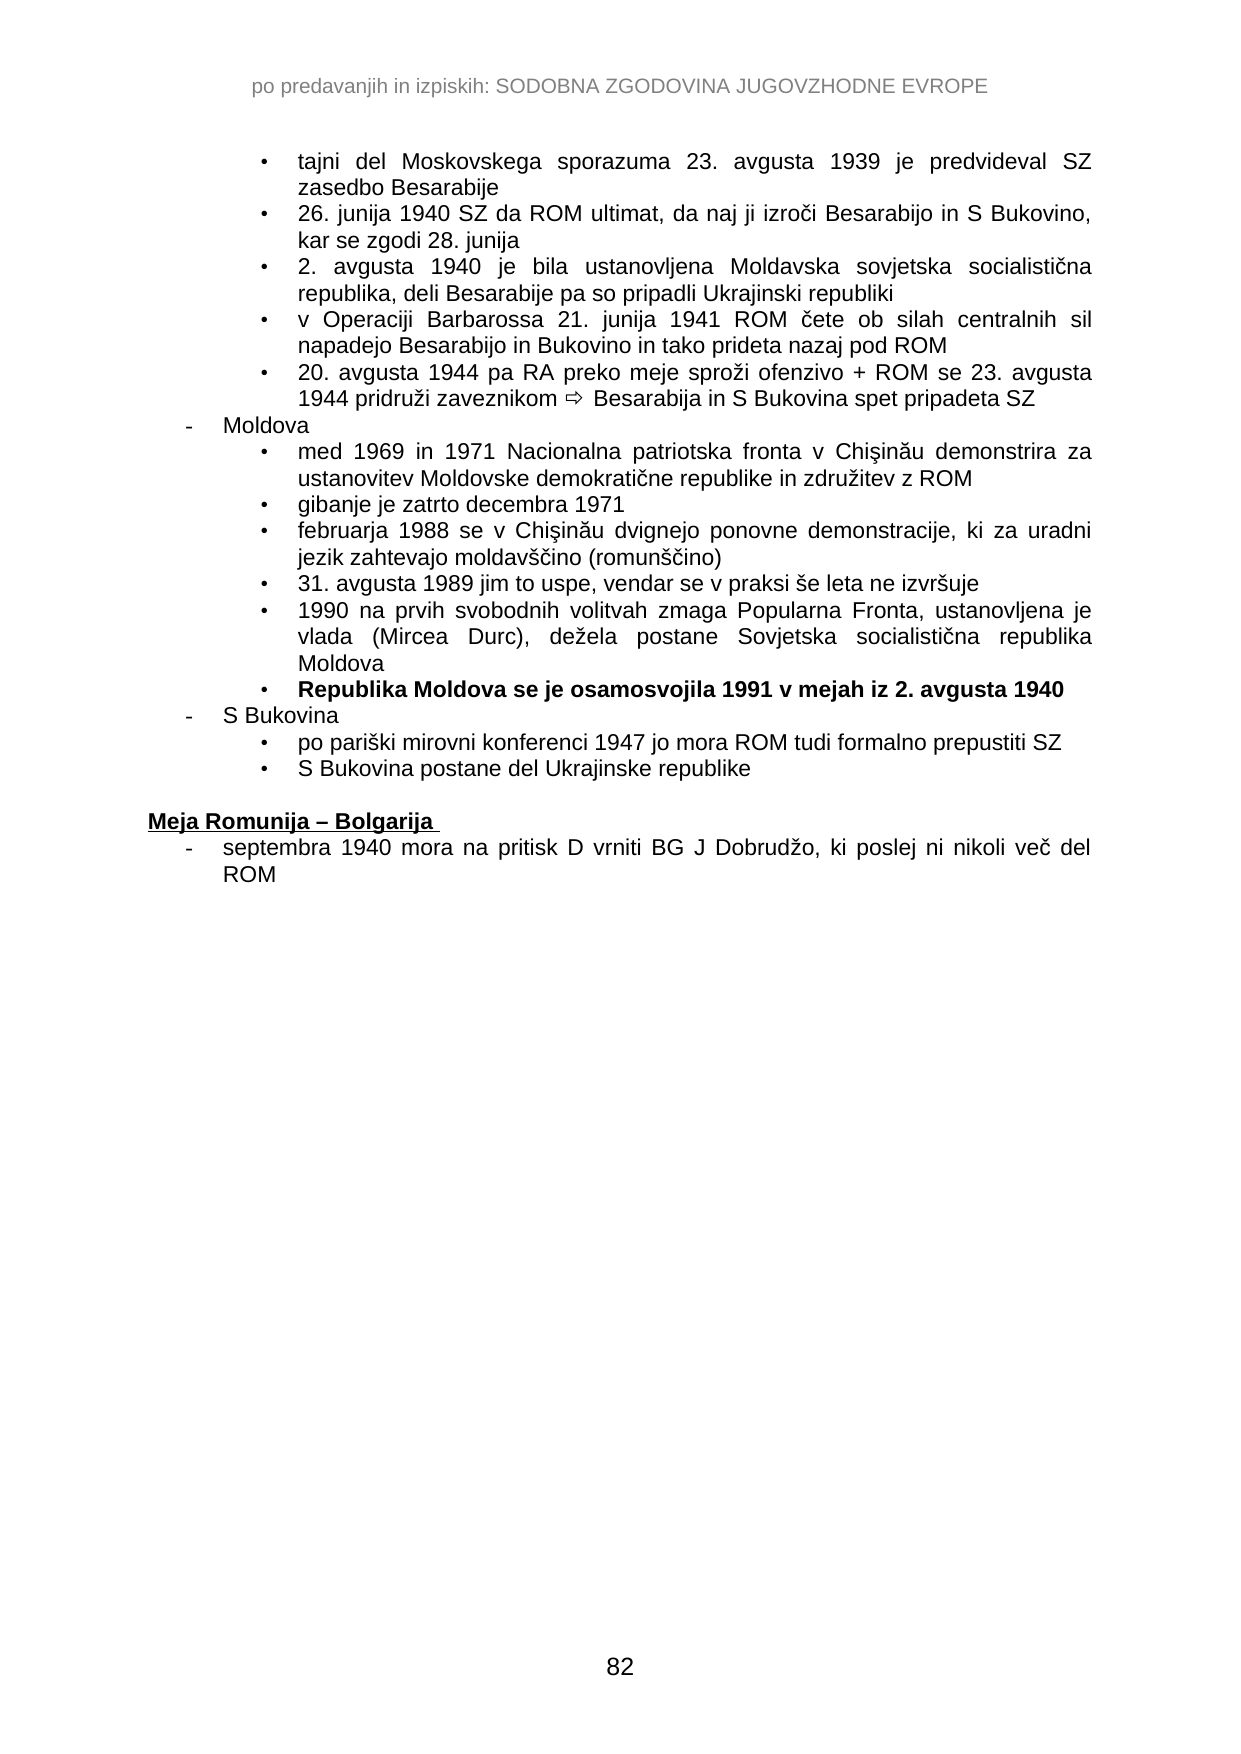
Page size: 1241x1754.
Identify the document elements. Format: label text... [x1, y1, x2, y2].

list 20. avgusta 1944 pa RA preko meje sproži ofenzivo + ROM se 23. avgusta 1944 pridruži zaveznikom  Besarabija in S Bukovina spet pripadeta SZ [260, 359, 1093, 412]
text Meja Romunija – Bolgarija [148, 808, 1093, 834]
list po pariški mirovni konferenci 1947 jo mora ROM tudi formalno prepustiti SZ [260, 729, 1093, 755]
list februarja 1988 se v Chişinău dvignejo ponovne demonstracije, ki za uradni jezik zahtevajo moldavščino (romunščino) [260, 517, 1093, 570]
list Moldova [185, 412, 1093, 438]
list gibanje je zatrto decembra 1971 [260, 491, 1093, 517]
list 26. junija 1940 SZ da ROM ultimat, da naj ji izroči Besarabijo in S Bukovino, kar se zgodi 28. junija [260, 200, 1093, 253]
list v Operaciji Barbarossa 21. junija 1941 ROM čete ob silah centralnih sil napadejo Besarabijo in Bukovino in tako prideta nazaj pod ROM [260, 306, 1093, 359]
list 31. avgusta 1989 jim to uspe, vendar se v praksi še leta ne izvršuje [260, 570, 1093, 597]
list 1990 na prvih svobodnih volitvah zmaga Popularna Fronta, ustanovljena je vlada (Mircea Durc), dežela postane Sovjetska socialistična republika Moldova [260, 597, 1093, 676]
list septembra 1940 mora na pritisk D vrniti BG J Dobrudžo, ki poslej ni nikoli več del ROM [185, 834, 1093, 887]
list S Bukovina [185, 702, 1093, 729]
list tajni del Moskovskega sporazuma 23. avgusta 1939 je predvideval SZ zasedbo Besarabije [260, 148, 1093, 200]
list med 1969 in 1971 Nacionalna patriotska fronta v Chişinău demonstrira za ustanovitev Moldovske demokratične republike in združitev z ROM [260, 438, 1093, 491]
list S Bukovina postane del Ukrajinske republike [260, 755, 1093, 782]
list 2. avgusta 1940 je bila ustanovljena Moldavska sovjetska socialistična republika, deli Besarabije pa so pripadli Ukrajinski republiki [260, 253, 1093, 306]
list Republika Moldova se je osamosvojila 1991 v mejah iz 2. avgusta 1940 [260, 676, 1093, 702]
